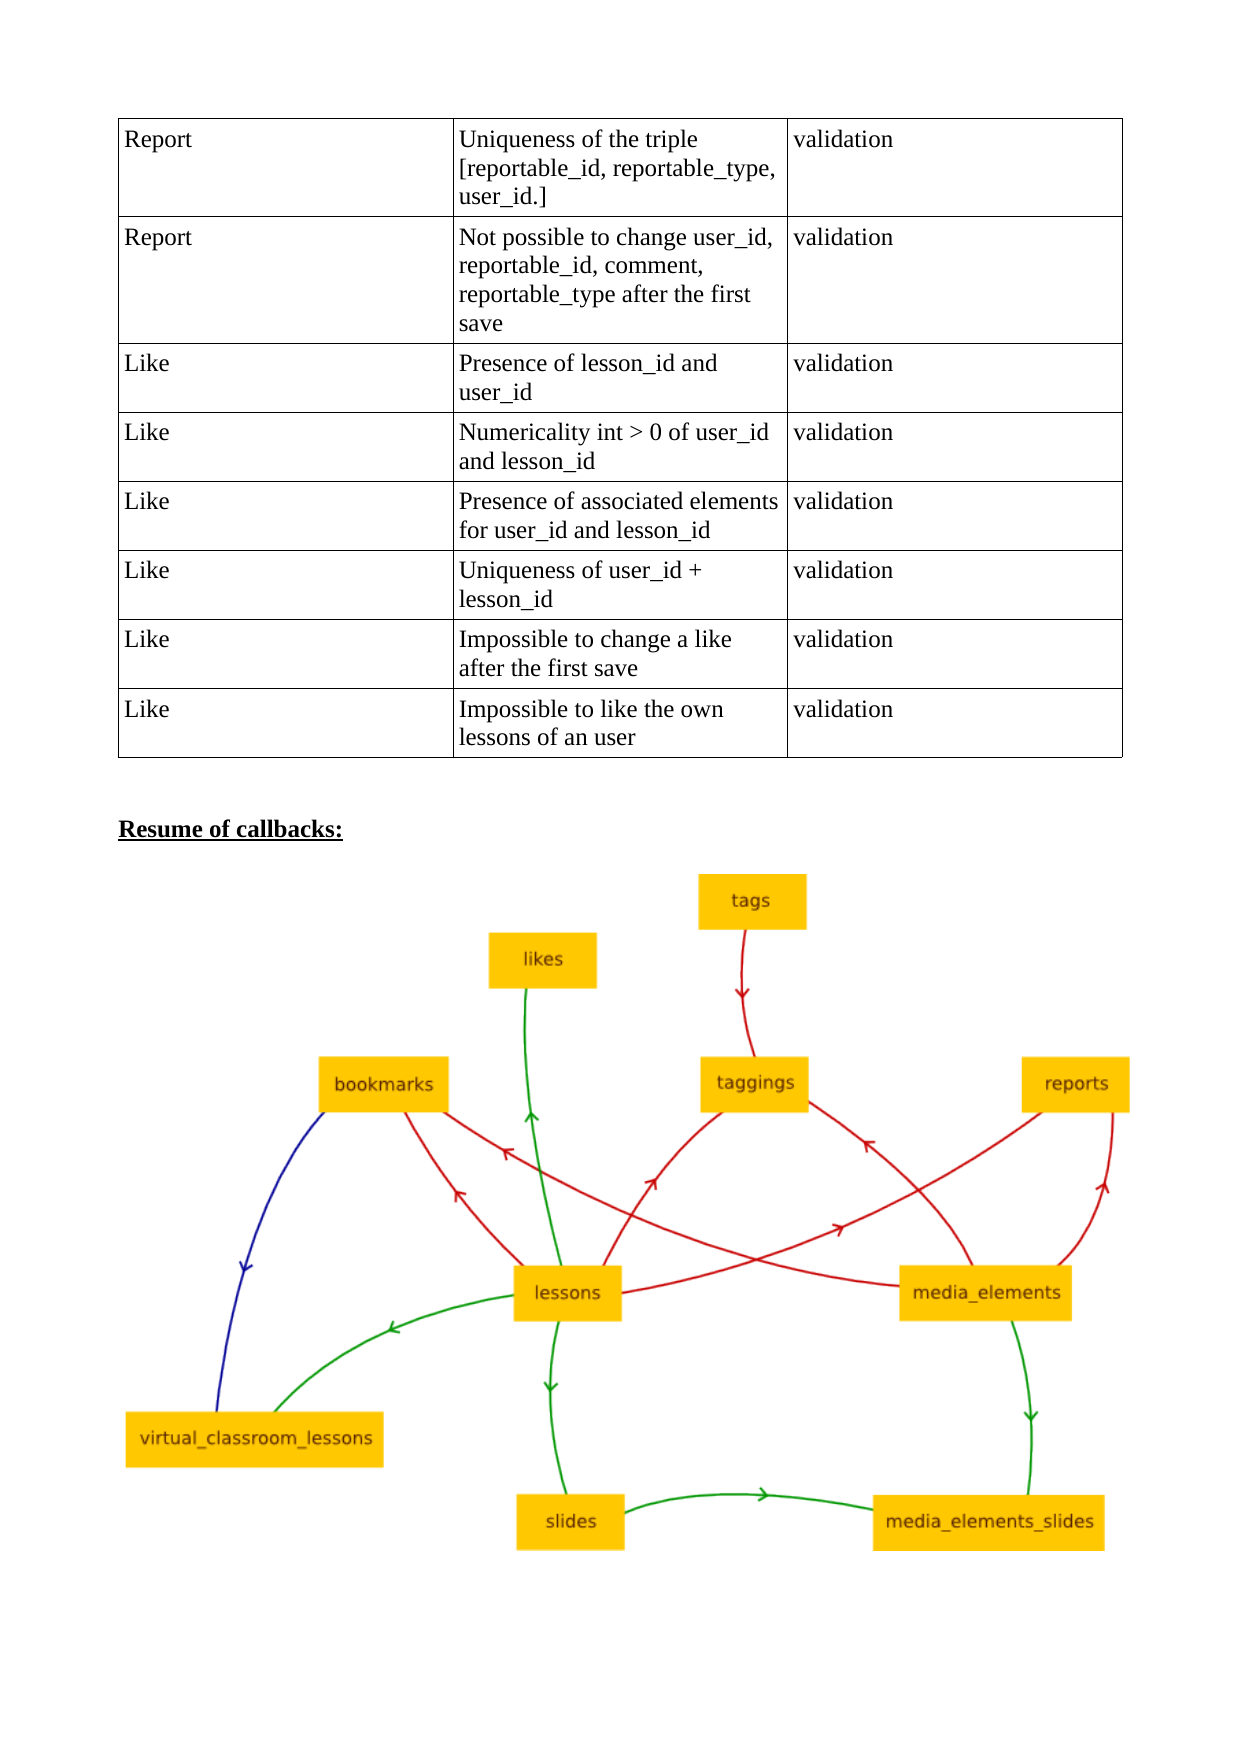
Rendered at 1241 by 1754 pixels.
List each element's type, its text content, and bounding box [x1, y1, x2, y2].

table_cell Presence of lesson_id and user_id [454, 344, 787, 412]
table_cell validation [788, 413, 1122, 481]
table_cell Uniqueness of the triple [reportable_id, reportable_type, user_id.] [454, 119, 787, 216]
table_cell Impossible to like the own lessons of an user [454, 689, 787, 757]
table_cell validation [788, 344, 1122, 412]
table_cell Like [119, 413, 453, 481]
table_cell Impossible to change a like after the first save [454, 620, 787, 688]
table_cell Not possible to change user_id, reportable_id, comment, reportable_type after the first save [454, 217, 787, 342]
text Resume of callbacks: [118, 814, 1122, 843]
table_cell Like [119, 551, 453, 619]
table_cell Report [119, 119, 453, 216]
table_cell validation [788, 689, 1122, 757]
table_cell validation [788, 482, 1122, 550]
table_cell validation [788, 551, 1122, 619]
table_cell Like [119, 482, 453, 550]
table_cell validation [788, 217, 1122, 342]
table_cell Like [119, 620, 453, 688]
table_cell Like [119, 344, 453, 412]
table_cell Presence of associated elements for user_id and lesson_id [454, 482, 787, 550]
picture [125, 874, 1130, 1551]
table_cell Uniqueness of user_id + lesson_id [454, 551, 787, 619]
table_cell Like [119, 689, 453, 757]
table_cell Numericality int > 0 of user_id and lesson_id [454, 413, 787, 481]
table_cell validation [788, 620, 1122, 688]
table_cell Report [119, 217, 453, 342]
table_cell validation [788, 119, 1122, 216]
